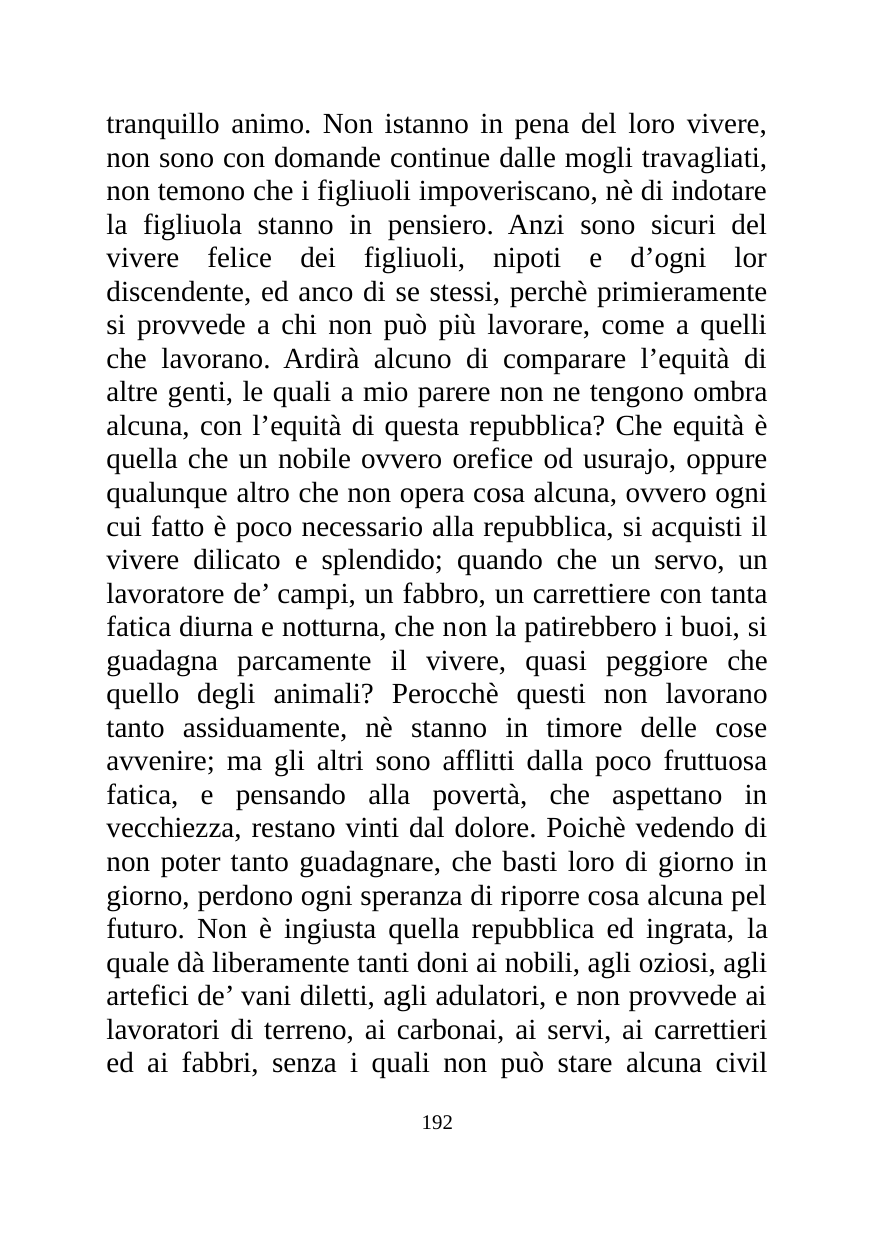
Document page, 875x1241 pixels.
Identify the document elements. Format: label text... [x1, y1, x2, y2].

text tranquillo animo. Non istanno in pena del loro vivere, non sono con domande continue dalle mogli travagliati, non temono che i figliuoli impoveriscano, nè di indotare la figliuola stanno in pensiero. Anzi sono sicuri del vivere felice dei figliuoli, nipoti e d’ogni lor discendente, ed anco di se stessi, perchè primieramente si provvede a chi non può più lavorare, come a quelli che lavorano. Ardirà alcuno di comparare l’equità di altre genti, le quali a mio parere non ne tengono ombra alcuna, con l’equità di questa repubblica? Che equità è quella che un nobile ovvero orefice od usurajo, oppure qualunque altro che non opera cosa alcuna, ovvero ogni cui fatto è poco necessario alla repubblica, si acquisti il vivere dilicato e splendido; quando che un servo, un lavoratore de’ campi, un fabbro, un carrettiere con tanta fatica diurna e notturna, che non la patirebbero i buoi, si guadagna parcamente il vivere, quasi peggiore che quello degli animali? Perocchè questi non lavorano tanto assiduamente, nè stanno in timore delle cose avvenire; ma gli altri sono afflitti dalla poco fruttuosa fatica, e pensando alla povertà, che aspettano in vecchiezza, restano vinti dal dolore. Poichè vedendo di non poter tanto guadagnare, che basti loro di giorno in giorno, perdono ogni speranza di riporre cosa alcuna pel futuro. Non è ingiusta quella repubblica ed ingrata, la quale dà liberamente tanti doni ai nobili, agli oziosi, agli artefici de’ vani diletti, agli adulatori, e non provvede ai lavoratori di terreno, ai carbonai, ai servi, ai carrettieri ed ai fabbri, senza i quali non può stare alcuna civil [106, 106, 768, 1079]
